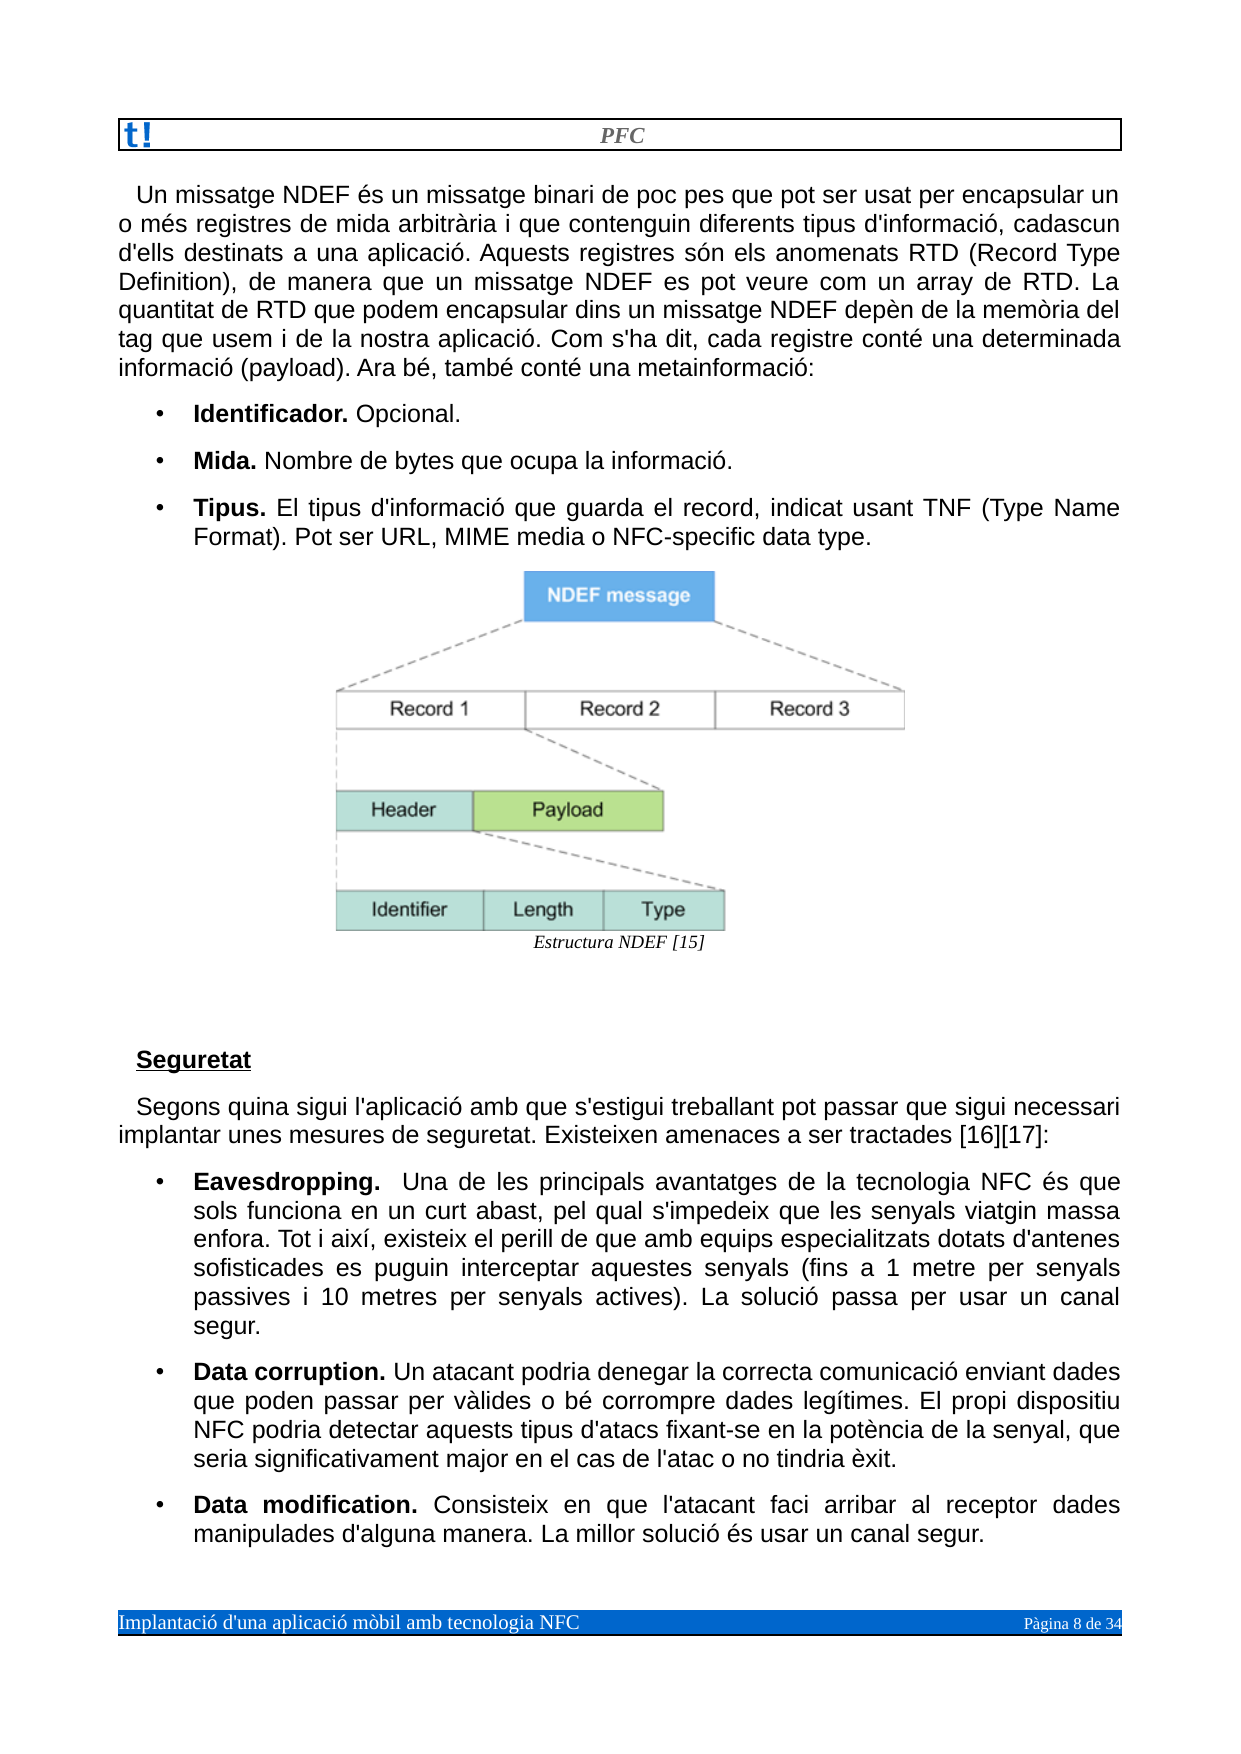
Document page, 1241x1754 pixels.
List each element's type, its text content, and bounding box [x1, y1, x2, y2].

text Segons quina sigui l'aplicació amb que s'estigui treballant pot passar que sigui necessari implantar unes mesures de seguretat. Existeixen amenaces a ser tractades [16][17]: [118, 1092, 1122, 1149]
list Identificador. Opcional. [156, 399, 1122, 428]
text Un missatge NDEF és un missatge binari de poc pes que pot ser usat per encapsular un o més registres de mida arbitrària i que contenguin diferents tipus d'informació, cadascun d'ells destinats a una aplicació. Aquests registres són els anomenats RTD (Record Type Definition), de manera que un missatge NDEF es pot veure com un array de RTD. La quantitat de RTD que podem encapsular dins un missatge NDEF depèn de la memòria del tag que usem i de la nostra aplicació. Com s'ha dit, cada registre conté una determinada informació (payload). Ara bé, també conté una metainformació: [118, 181, 1122, 382]
list Data modification. Consisteix en que l'atacant faci arribar al receptor dades manipulades d'alguna manera. La millor solució és usar un canal segur. [156, 1490, 1122, 1548]
list Tipus. El tipus d'informació que guarda el record, indicat usant TNF (Type Name Format). Pot ser URL, MIME media o NFC-specific data type. [156, 493, 1122, 550]
list Eavesdropping. Una de les principals avantatges de la tecnologia NFC és que sols funciona en un curt abast, pel qual s'impedeix que les senyals viatgin massa enfora. Tot i així, existeix el perill de que amb equips especialitzats dotats d'antenes sofisticades es puguin interceptar aquestes senyals (fins a 1 metre per senyals passives i 10 metres per senyals actives). La solució passa per usar un canal segur. [156, 1167, 1122, 1339]
picture [335, 571, 905, 931]
list Mida. Nombre de bytes que ocupa la informació. [156, 446, 1122, 475]
text Seguretat [118, 1045, 1122, 1074]
text Estructura NDEF [15] [336, 931, 905, 952]
list Data corruption. Un atacant podria denegar la correcta comunicació enviant dades que poden passar per vàlides o bé corrompre dades legítimes. El propi dispositiu NFC podria detectar aquests tipus d'atacs fixant-se en la potència de la senyal, que seria significativament major en el cas de l'atac o no tindria èxit. [156, 1357, 1122, 1472]
picture [123, 121, 151, 148]
